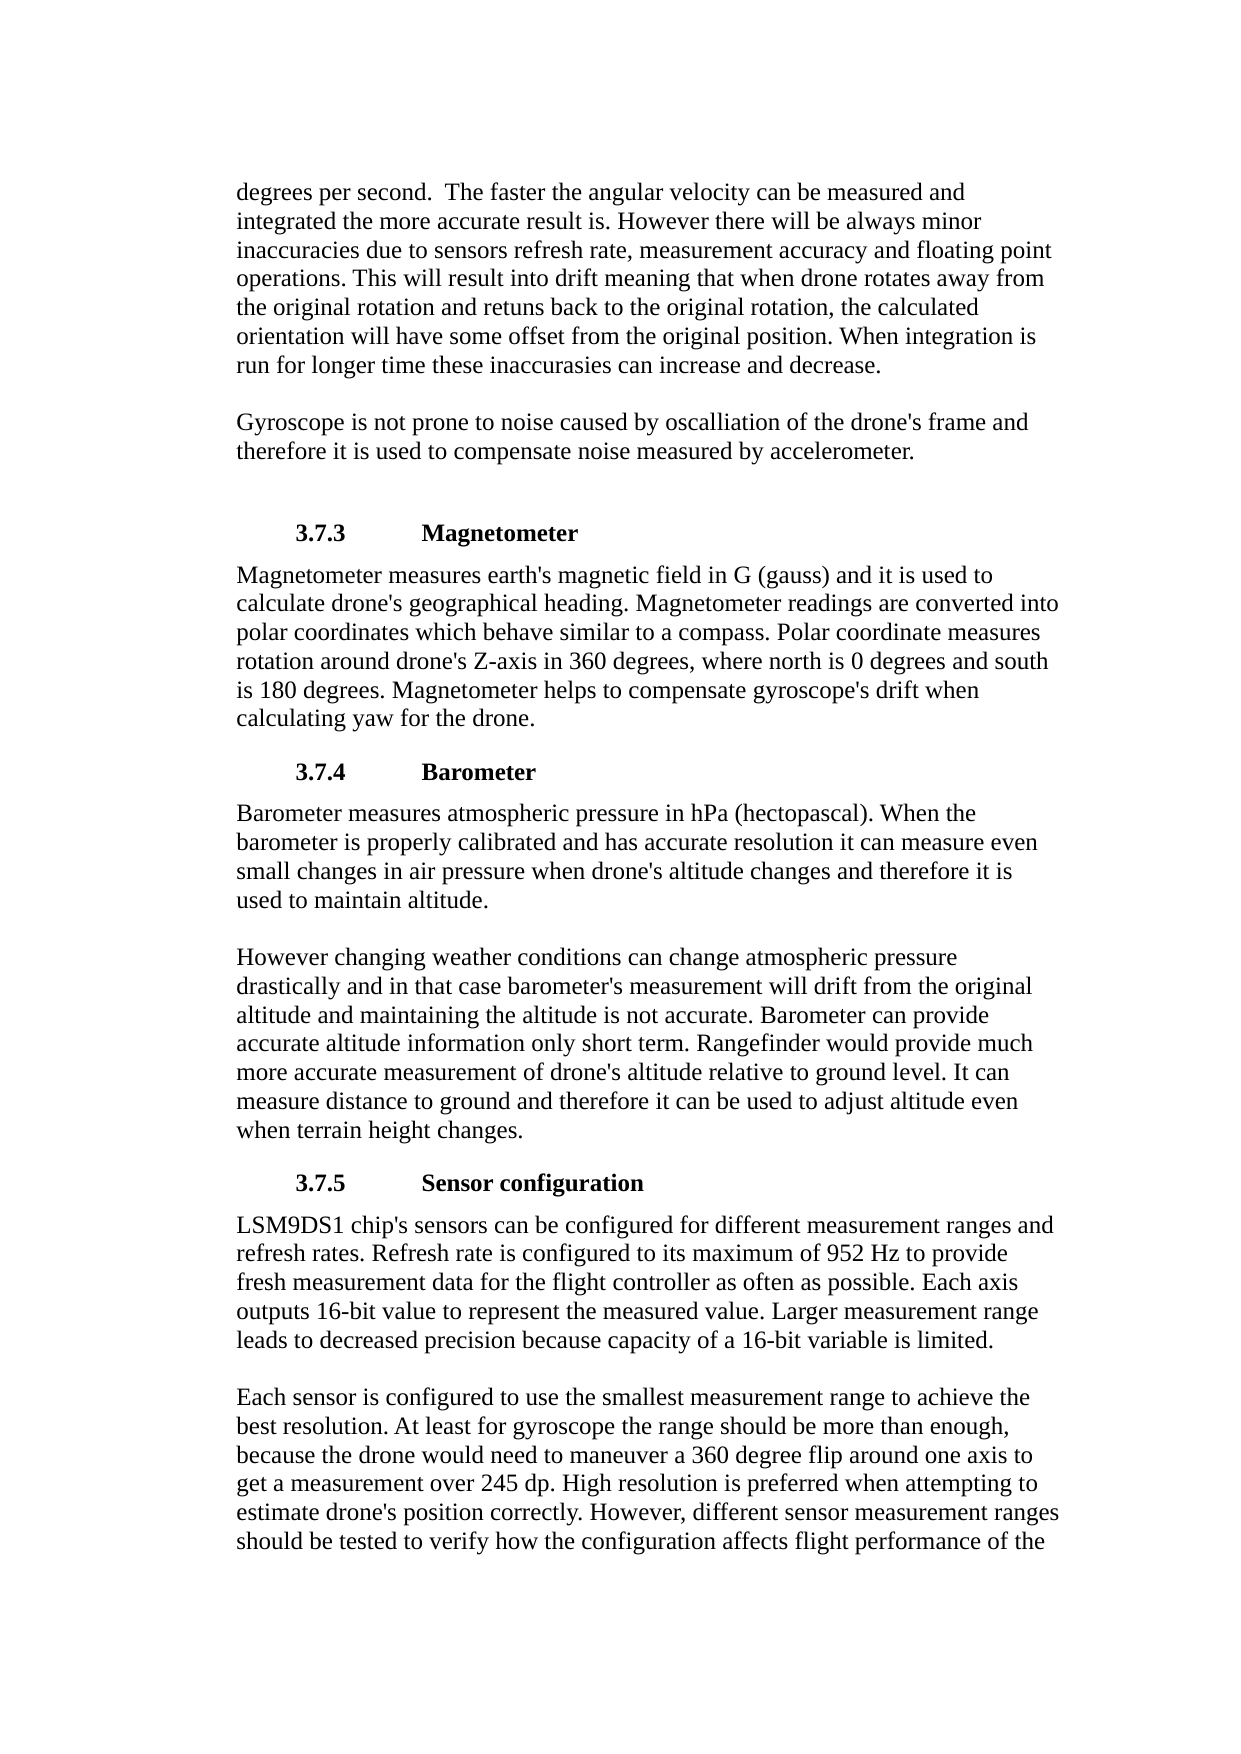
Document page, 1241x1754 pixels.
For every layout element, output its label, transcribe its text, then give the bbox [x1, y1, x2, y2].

subtitle Barometer [295, 757, 1063, 786]
text degrees per second. The faster the angular velocity can be measured and integrated the more accurate result is. However there will be always minor inaccuracies due to sensors refresh rate, measurement accuracy and floating point operations. This will result into drift meaning that when drone rotates away from the original rotation and retuns back to the original rotation, the calculated orientation will have some offset from the original position. When integration is run for longer time these inaccurasies can increase and decrease. [236, 177, 1063, 378]
text Gyroscope is not prone to noise caused by oscalliation of the drone's frame and therefore it is used to compensate noise measured by accelerometer. [236, 407, 1063, 465]
text Barometer measures atmospheric pressure in hPa (hectopascal). When the barometer is properly calibrated and has accurate resolution it can measure even small changes in air pressure when drone's altitude changes and therefore it is used to maintain altitude. [236, 798, 1063, 913]
text LSM9DS1 chip's sensors can be configured for different measurement ranges and refresh rates. Refresh rate is configured to its maximum of 952 Hz to provide fresh measurement data for the flight controller as often as possible. Each axis outputs 16-bit value to represent the measured value. Larger measurement range leads to decreased precision because capacity of a 16-bit variable is limited. [236, 1210, 1063, 1353]
subtitle Sensor configuration [295, 1168, 1063, 1197]
text Magnetometer measures earth's magnetic field in G (gauss) and it is used to calculate drone's geographical heading. Magnetometer readings are converted into polar coordinates which behave similar to a compass. Polar coordinate measures rotation around drone's Z-axis in 360 degrees, where north is 0 degrees and south is 180 degrees. Magnetometer helps to compensate gyroscope's drift when calculating yaw for the drone. [236, 560, 1063, 732]
text Each sensor is configured to use the smallest measurement range to achieve the best resolution. At least for gyroscope the range should be more than enough, because the drone would need to maneuver a 360 degree flip around one axis to get a measurement over 245 dp. High resolution is preferred when attempting to estimate drone's position correctly. However, different sensor measurement ranges should be tested to verify how the configuration affects flight performance of the [236, 1382, 1063, 1555]
text However changing weather conditions can change atmospheric pressure drastically and in that case barometer's measurement will drift from the original altitude and maintaining the altitude is not accurate. Barometer can provide accurate altitude information only short term. Rangefinder would provide much more accurate measurement of drone's altitude relative to ground level. It can measure distance to ground and therefore it can be used to adjust altitude even when terrain height changes. [236, 942, 1063, 1143]
subtitle Magnetometer [295, 518, 1063, 547]
